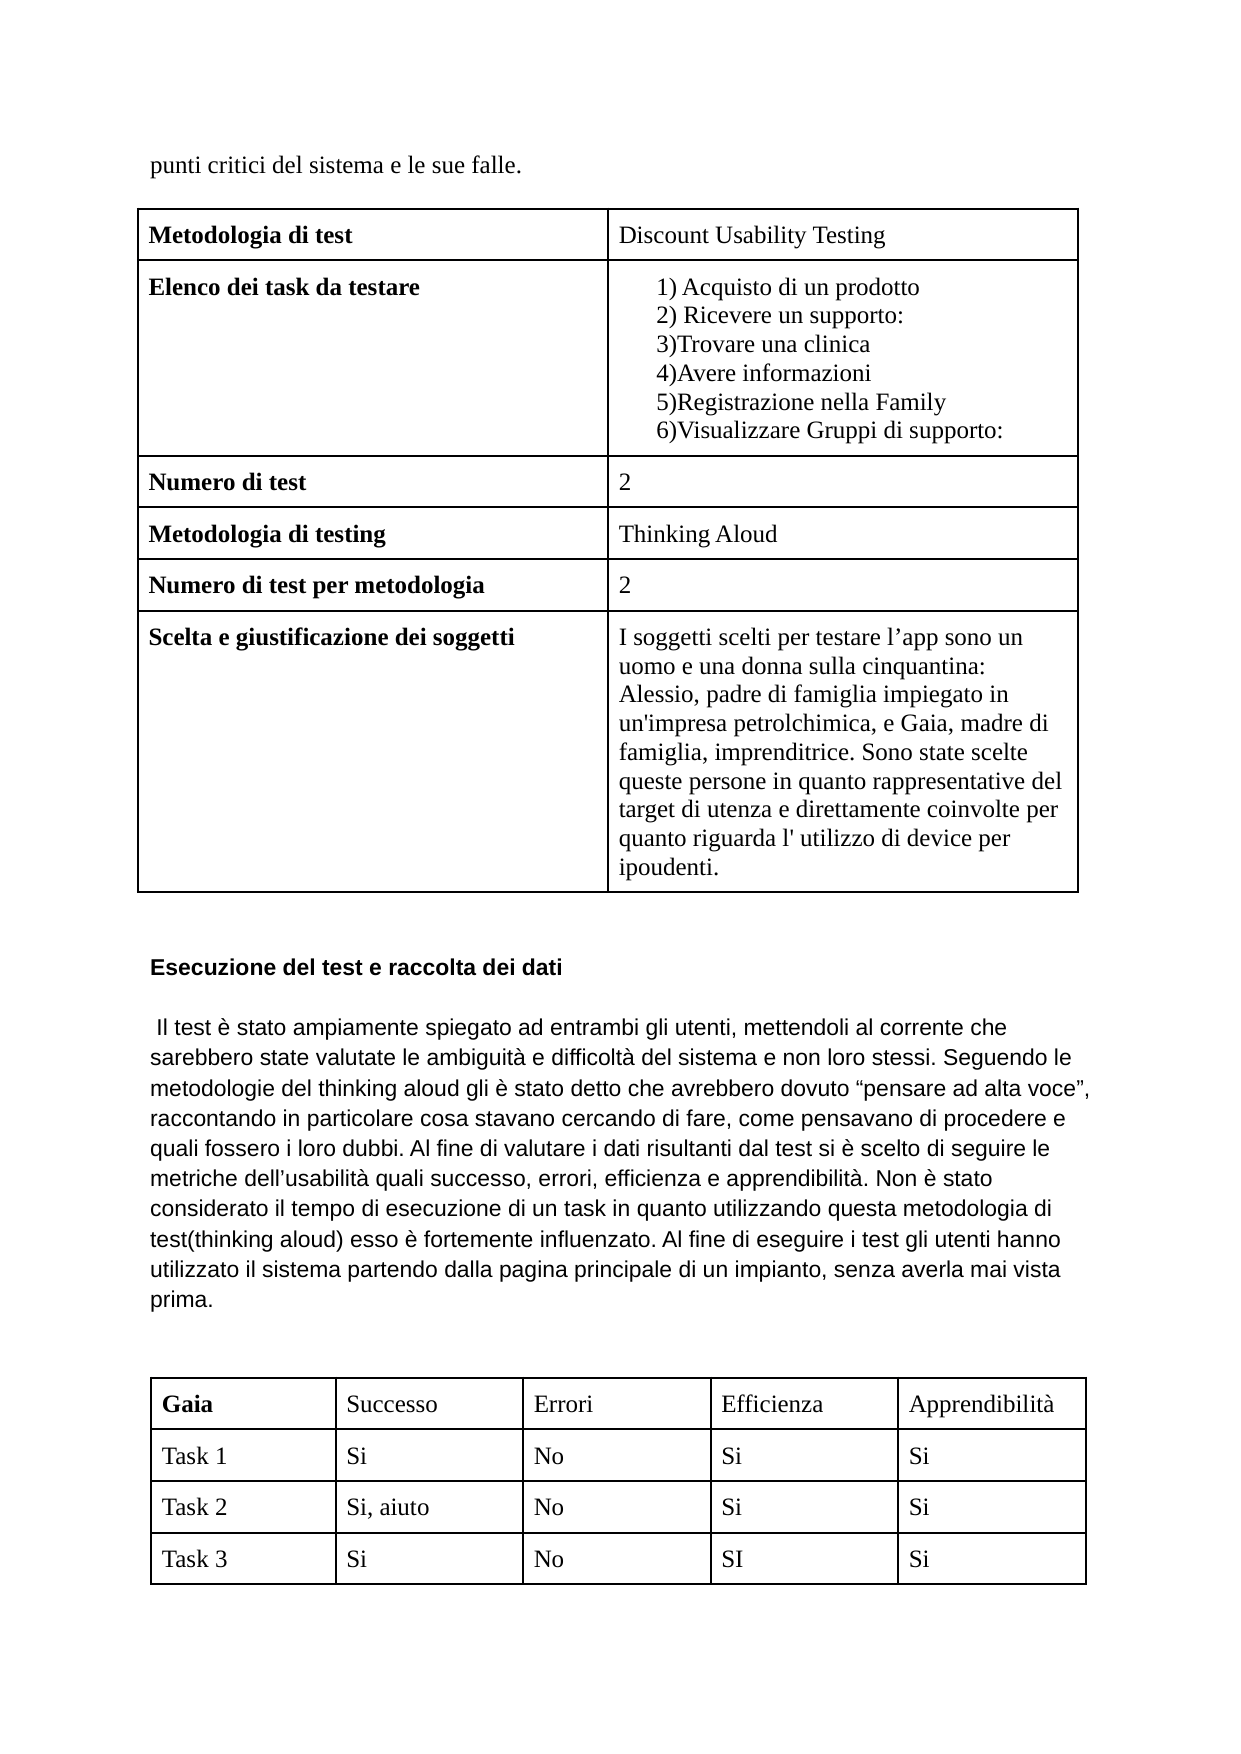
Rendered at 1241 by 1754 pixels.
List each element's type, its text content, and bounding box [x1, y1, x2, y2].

table_header Errori [524, 1379, 710, 1428]
table_cell Si [712, 1430, 897, 1480]
table_cell Si [712, 1482, 897, 1532]
table_header Metodologia di test [139, 210, 607, 259]
table_cell Numero di test per metodologia [139, 560, 607, 609]
table_cell Si [337, 1430, 522, 1480]
table_cell Task 3 [152, 1534, 335, 1583]
table_cell No [524, 1430, 710, 1480]
table_cell Si [337, 1534, 522, 1583]
table_header Apprendibilità [899, 1379, 1085, 1428]
table_cell Si, aiuto [337, 1482, 522, 1532]
table_cell 2 [609, 457, 1077, 506]
table_cell Si [899, 1482, 1085, 1532]
table_cell SI [712, 1534, 897, 1583]
table_cell 1) Acquisto di un prodotto 2) Ricevere un supporto: 3)Trovare una clinica 4)Avere informazioni 5)Registrazione nella Family 6)Visualizzare Gruppi di supporto: [609, 261, 1077, 454]
table_cell No [524, 1534, 710, 1583]
table_header Gaia [152, 1379, 335, 1428]
table_cell Thinking Aloud [609, 508, 1077, 558]
text Il test è stato ampiamente spiegato ad entrambi gli utenti, mettendoli al corrente che sarebbero state valutate le ambiguità e difficoltà del sistema e non loro stessi. Seguendo le metodologie del thinking aloud gli è stato detto che avrebbero dovuto “pensare ad alta voce”, raccontando in particolare cosa stavano cercando di fare, come pensavano di procedere e quali fossero i loro dubbi. Al fine di valutare i dati risultanti dal test si è scelto di seguire le metriche dell’usabilità quali successo, errori, efficienza e apprendibilità. Non è stato considerato il tempo di esecuzione di un task in quanto utilizzando questa metodologia di test(thinking aloud) esso è fortemente influenzato. Al fine di eseguire i test gli utenti hanno utilizzato il sistema partendo dalla pagina principale di un impianto, senza averla mai vista prima. [150, 1014, 1090, 1312]
table_cell 2 [609, 560, 1077, 609]
table_cell No [524, 1482, 710, 1532]
text punti critici del sistema e le sue falle. [150, 150, 1090, 179]
table_header Efficienza [712, 1379, 897, 1428]
table_header Discount Usability Testing [609, 210, 1077, 259]
table_cell I soggetti scelti per testare l’app sono un uomo e una donna sulla cinquantina: Alessio,​ padre di famiglia impiegato in un'impresa petrolchimica, e Gaia, ​madre di famiglia, imprenditrice. Sono state scelte queste persone in quanto rappresentative del target di utenza e direttamente coinvolte per quanto riguarda l' utilizzo di device per ipoudenti. [609, 612, 1077, 891]
table_cell Metodologia di testing [139, 508, 607, 558]
table_cell Task 1 [152, 1430, 335, 1480]
table_cell Numero di test [139, 457, 607, 506]
table_cell Si [899, 1430, 1085, 1480]
table_cell Si [899, 1534, 1085, 1583]
table_header Successo [337, 1379, 522, 1428]
text Esecuzione del test e raccolta dei dati [150, 954, 1090, 980]
table_cell Scelta e giustificazione dei soggetti [139, 612, 607, 891]
table_cell Task 2 [152, 1482, 335, 1532]
table_cell Elenco dei task da testare [139, 261, 607, 454]
